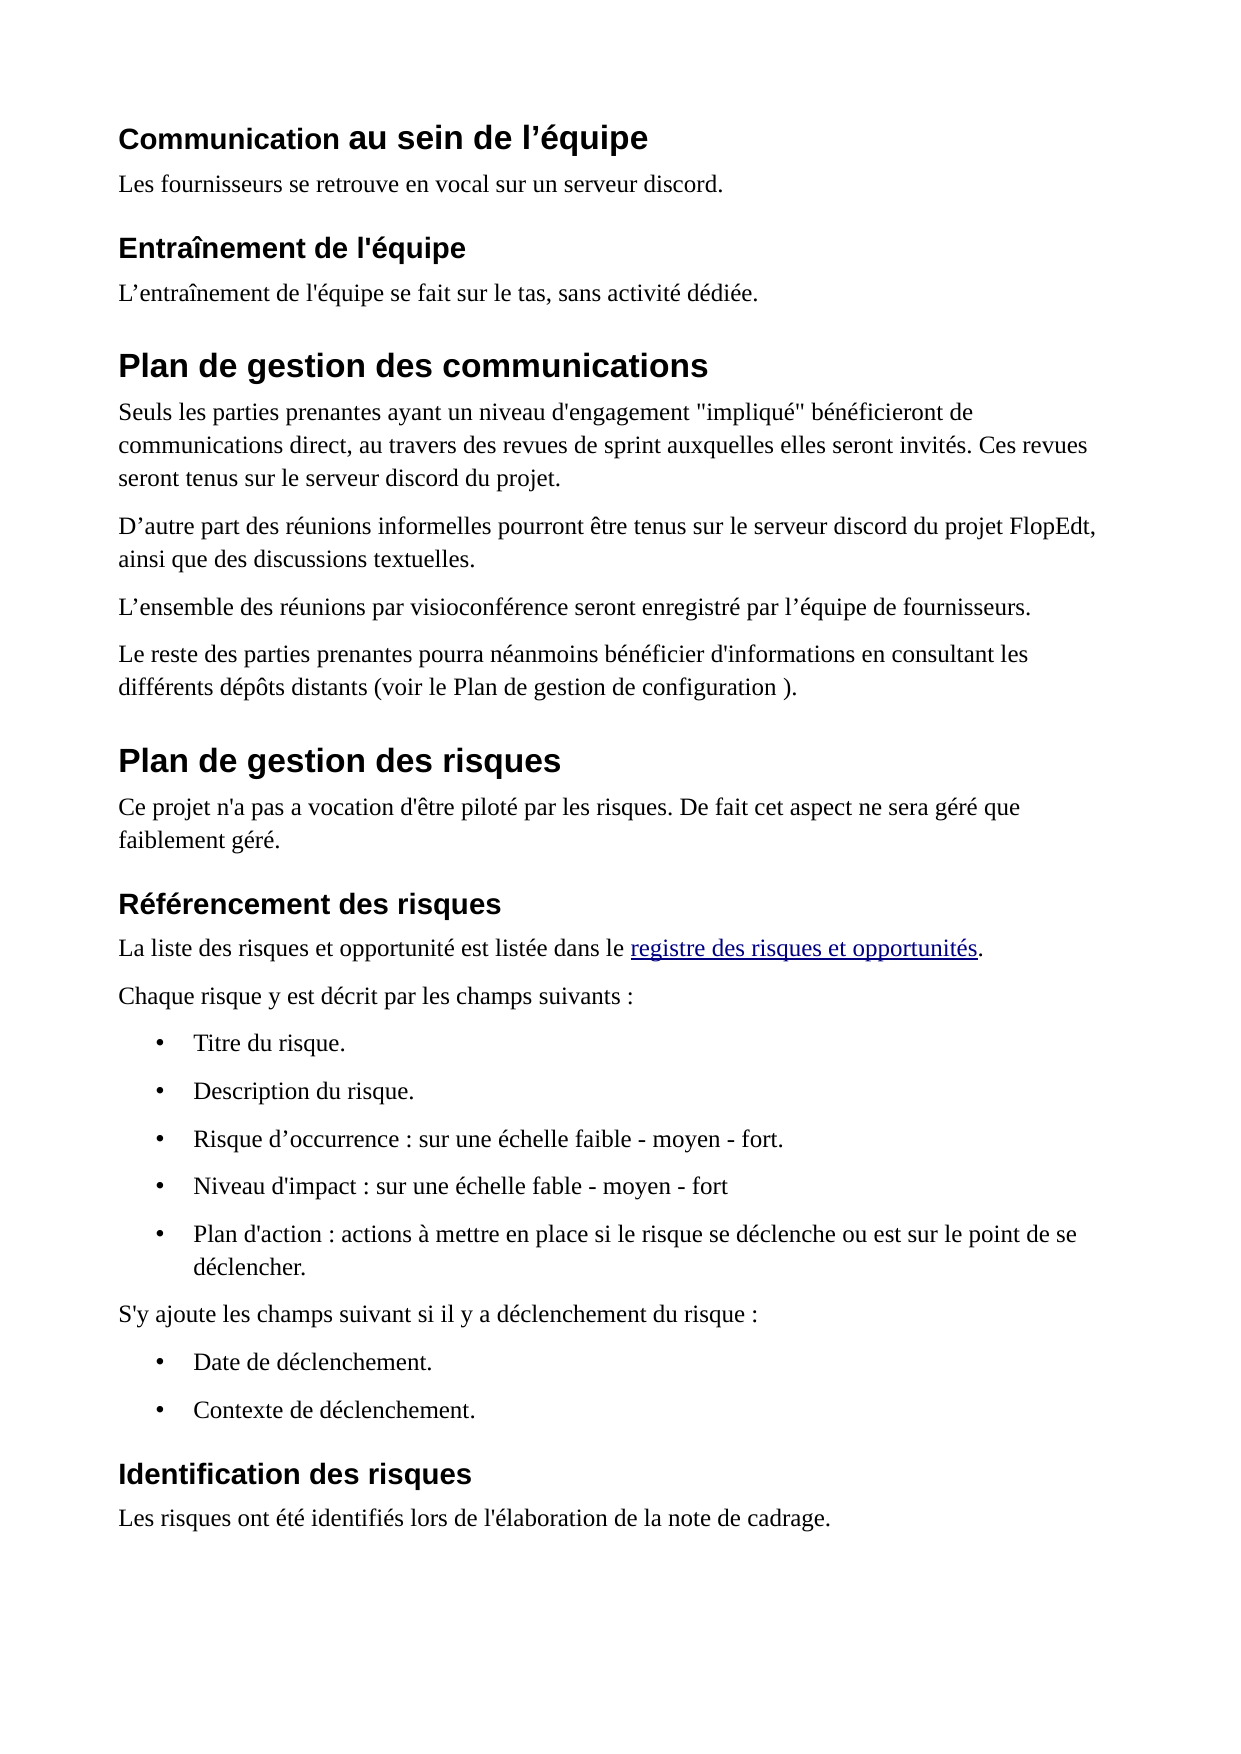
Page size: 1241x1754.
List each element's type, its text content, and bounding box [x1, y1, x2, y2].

subtitle Entraînement de l'équipe [118, 231, 1122, 265]
text Chaque risque y est décrit par les champs suivants : [118, 981, 1122, 1009]
text Les risques ont été identifiés lors de l'élaboration de la note de cadrage. [118, 1503, 1122, 1532]
list Date de déclenchement. [156, 1347, 1122, 1376]
list Niveau d'impact : sur une échelle fable - moyen - fort [156, 1171, 1122, 1200]
text L’ensemble des réunions par visioconférence seront enregistré par l’équipe de fournisseurs. [118, 592, 1122, 620]
text Seuls les parties prenantes ayant un niveau d'engagement "impliqué" bénéficieront de communications direct, au travers des revues de sprint auxquelles elles seront invités. Ces revues seront tenus sur le serveur discord du projet. [118, 397, 1122, 492]
list Risque d’occurrence : sur une échelle faible - moyen - fort. [156, 1124, 1122, 1152]
list Titre du risque. [156, 1028, 1122, 1057]
text Ce projet n'a pas a vocation d'être piloté par les risques. De fait cet aspect ne sera géré que faiblement géré. [118, 792, 1122, 853]
list Plan d'action : actions à mettre en place si le risque se déclenche ou est sur le point de se déclencher. [156, 1219, 1122, 1281]
subtitle Plan de gestion des communications [118, 346, 1122, 385]
list Contexte de déclenchement. [156, 1395, 1122, 1423]
text L’entraînement de l'équipe se fait sur le tas, sans activité dédiée. [118, 278, 1122, 306]
text La liste des risques et opportunité est listée dans le registre des risques et opportunités. [118, 933, 1122, 962]
list Description du risque. [156, 1076, 1122, 1105]
text Le reste des parties prenantes pourra néanmoins bénéficier d'informations en consultant les différents dépôts distants (voir le Plan de gestion de configuration ). [118, 639, 1122, 701]
subtitle Identification des risques [118, 1457, 1122, 1491]
subtitle Référencement des risques [118, 887, 1122, 921]
text S'y ajoute les champs suivant si il y a déclenchement du risque : [118, 1299, 1122, 1328]
subtitle Plan de gestion des risques [118, 741, 1122, 779]
subtitle Communication au sein de l’équipe [118, 118, 1122, 157]
text Les fournisseurs se retrouve en vocal sur un serveur discord. [118, 169, 1122, 198]
text D’autre part des réunions informelles pourront être tenus sur le serveur discord du projet FlopEdt, ainsi que des discussions textuelles. [118, 511, 1122, 573]
